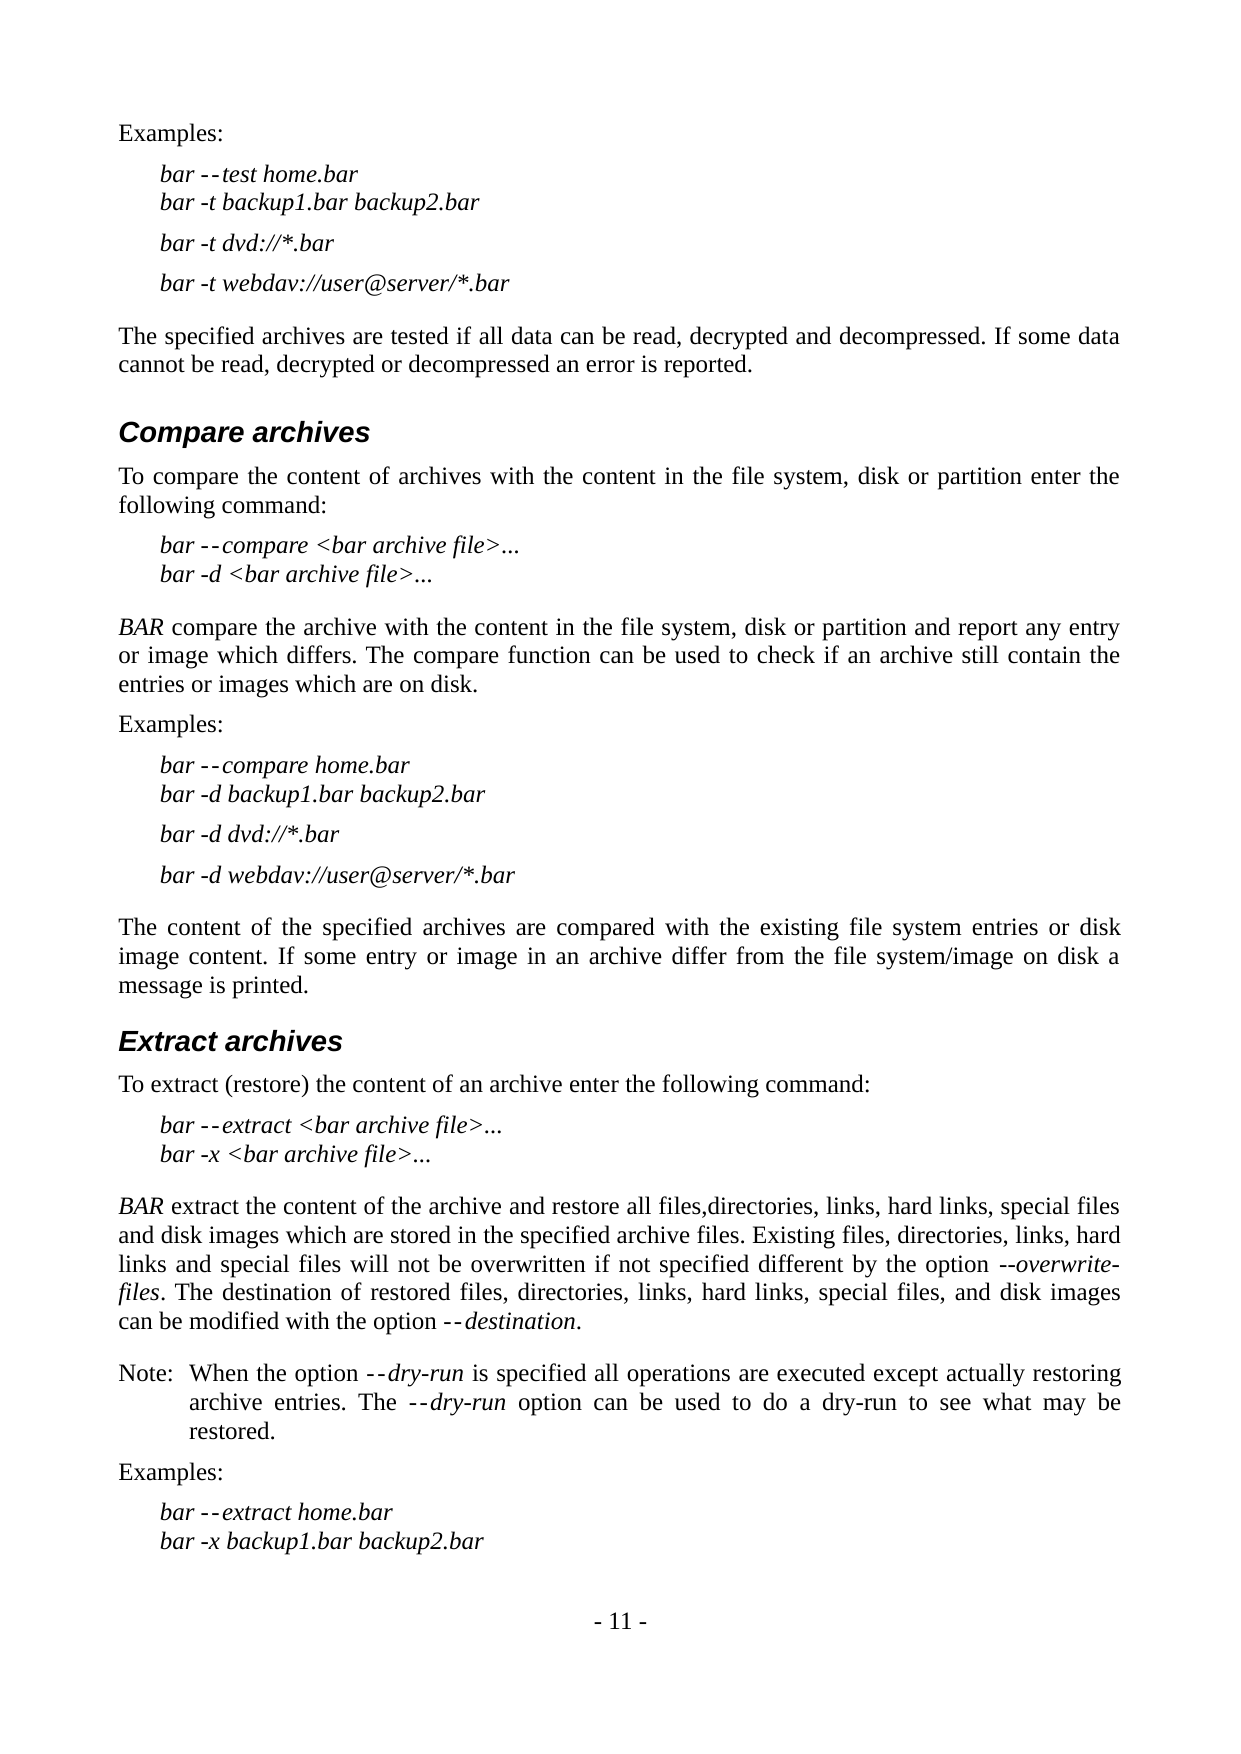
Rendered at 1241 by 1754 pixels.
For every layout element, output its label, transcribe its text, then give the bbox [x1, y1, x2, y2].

subtitle Compare archives [118, 415, 1122, 449]
text bar -d webdav://user@server/*.bar [159, 860, 1122, 889]
text The specified archives are tested if all data can be read, decrypted and decompressed. If some data cannot be read, decrypted or decompressed an error is reported. [118, 321, 1122, 378]
text BAR extract the content of the archive and restore all files,directories, links, hard links, special files and disk images which are stored in the specified archive files. Existing files, directories, links, hard links and special files will not be overwritten if not specified different by the option ‑‑overwrite-files. The destination of restored files, directories, links, hard links, special files, and disk images can be modified with the option ‑‑destination. [118, 1191, 1122, 1335]
text bar -t dvd://*.bar [159, 228, 1122, 257]
text bar ‑‑compare <bar archive file>... [159, 530, 1122, 559]
text bar -t webdav://user@server/*.bar [159, 268, 1122, 297]
text bar -x <bar archive file>... [159, 1139, 1122, 1168]
text Examples: [118, 1457, 1122, 1485]
text bar ‑‑extract <bar archive file>... [159, 1110, 1122, 1139]
text bar ‑‑extract home.bar [159, 1497, 1122, 1526]
text bar -d dvd://*.bar [159, 819, 1122, 848]
text Note: When the option ‑‑dry-run is specified all operations are executed except actually restoring archive entries. The ‑‑dry-run option can be used to do a dry-run to see what may be restored. [118, 1358, 1122, 1445]
text To compare the content of archives with the content in the file system, disk or partition enter the following command: [118, 461, 1122, 519]
text bar -t backup1.bar backup2.bar [159, 187, 1122, 216]
text Examples: [118, 118, 1122, 147]
text bar -x backup1.bar backup2.bar [159, 1526, 1122, 1554]
text The content of the specified archives are compared with the existing file system entries or disk image content. If some entry or image in an archive differ from the file system/image on disk a message is printed. [118, 912, 1122, 998]
text To extract (restore) the content of an archive enter the following command: [118, 1069, 1122, 1098]
text bar ‑‑compare home.bar [159, 750, 1122, 779]
text bar ‑‑test home.bar [159, 159, 1122, 187]
text Examples: [118, 709, 1122, 738]
subtitle Extract archives [118, 1023, 1122, 1057]
text bar -d backup1.bar backup2.bar [159, 779, 1122, 808]
text bar -d <bar archive file>... [159, 559, 1122, 588]
text BAR compare the archive with the content in the file system, disk or partition and report any entry or image which differs. The compare function can be used to check if an archive still contain the entries or images which are on disk. [118, 612, 1122, 698]
